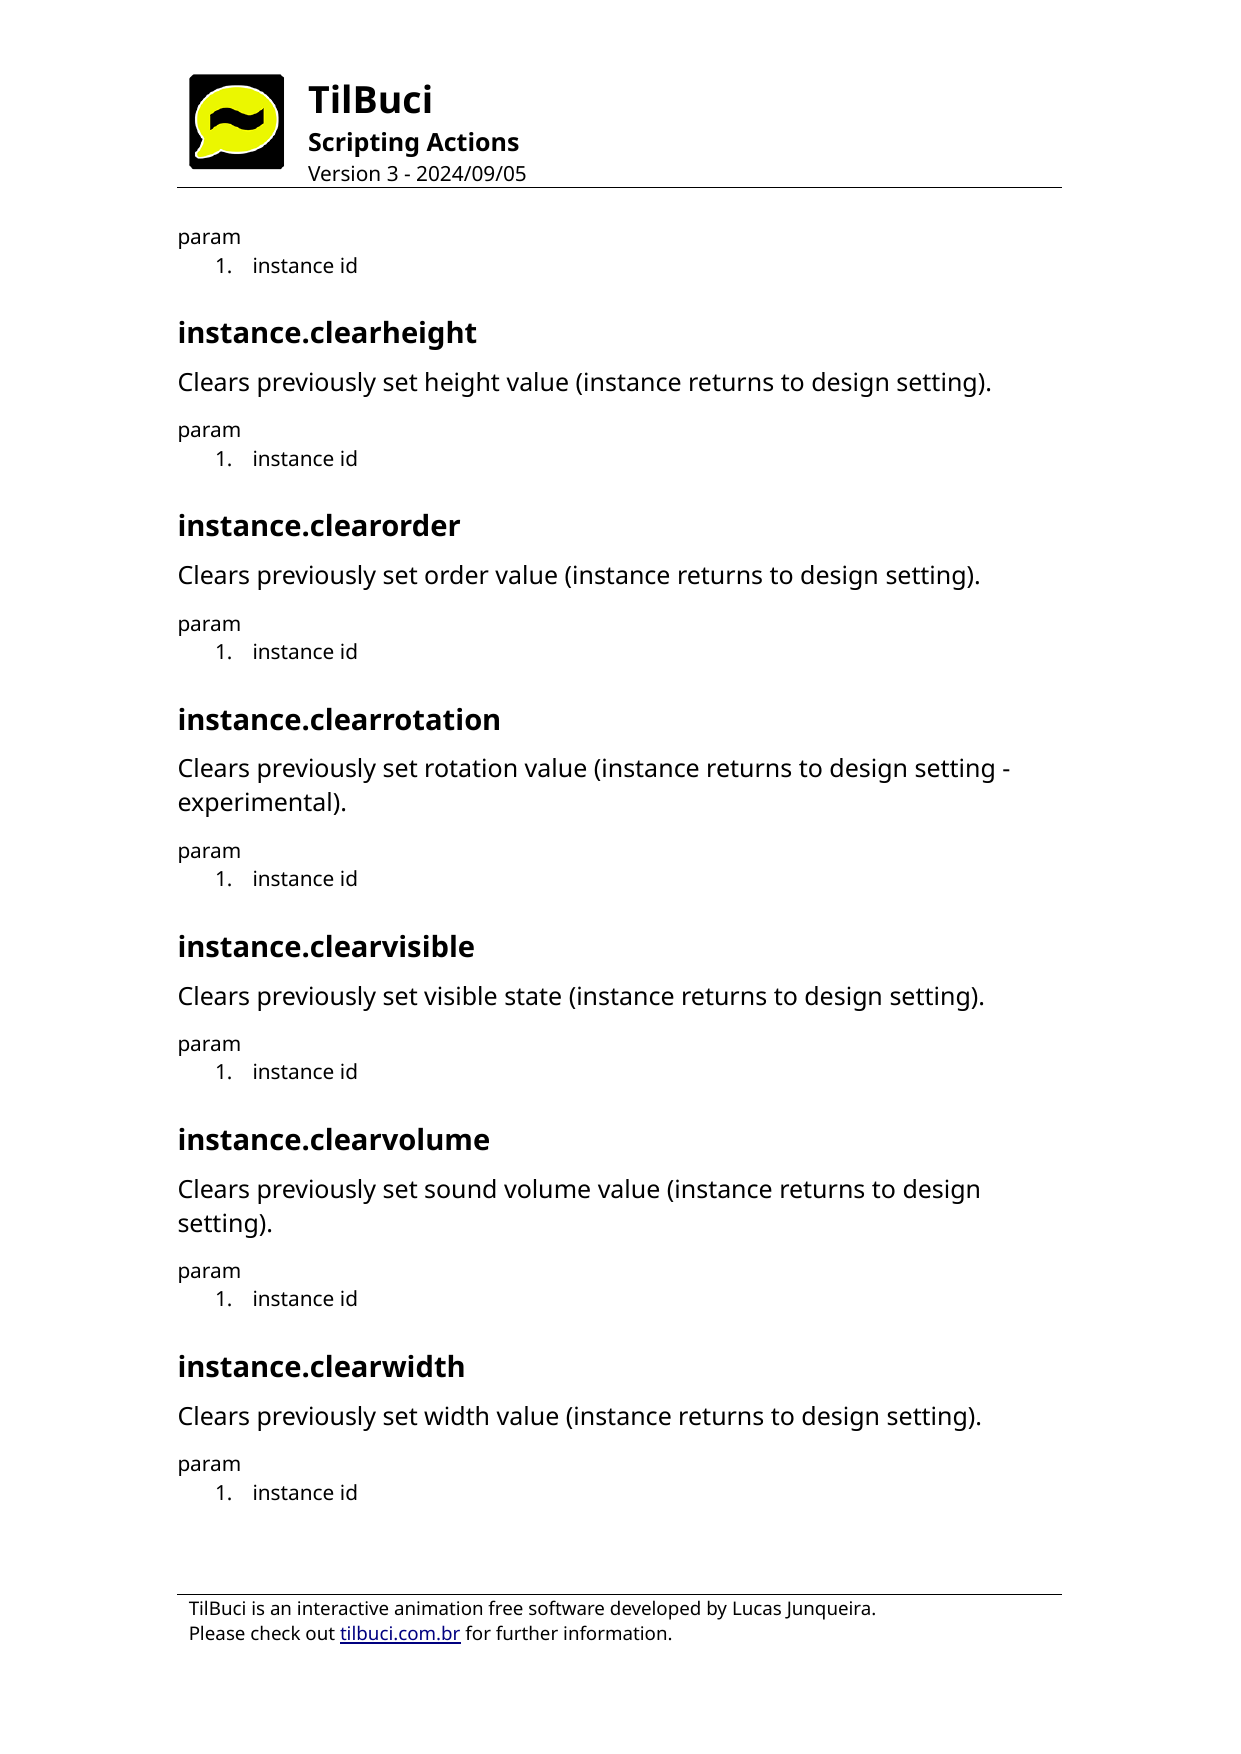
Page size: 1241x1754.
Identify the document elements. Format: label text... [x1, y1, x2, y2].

text Clears previously set sound volume value (instance returns to design setting). [177, 1171, 1063, 1239]
list param [177, 1029, 1063, 1057]
list param [177, 416, 1063, 444]
list instance id [215, 444, 1063, 472]
list param [177, 609, 1063, 637]
subtitle instance.clearvisible [177, 926, 1063, 966]
subtitle instance.clearvolume [177, 1119, 1063, 1159]
list instance id [215, 1057, 1063, 1086]
text Clears previously set order value (instance returns to design setting). [177, 558, 1063, 592]
text Clears previously set width value (instance returns to design setting). [177, 1398, 1063, 1433]
text Clears previously set rotation value (instance returns to design setting - experimental). [177, 751, 1063, 819]
list param [177, 836, 1063, 864]
subtitle instance.clearwidth [177, 1346, 1063, 1386]
list param [177, 1449, 1063, 1478]
list param [177, 1256, 1063, 1284]
list param [177, 222, 1063, 251]
list instance id [215, 1284, 1063, 1313]
text Clears previously set visible state (instance returns to design setting). [177, 978, 1063, 1012]
subtitle instance.clearorder [177, 506, 1063, 545]
list instance id [215, 251, 1063, 279]
subtitle instance.clearheight [177, 313, 1063, 352]
list instance id [215, 637, 1063, 666]
list instance id [215, 864, 1063, 893]
text Clears previously set height value (instance returns to design setting). [177, 365, 1063, 399]
subtitle instance.clearrotation [177, 699, 1063, 738]
list instance id [215, 1478, 1063, 1506]
